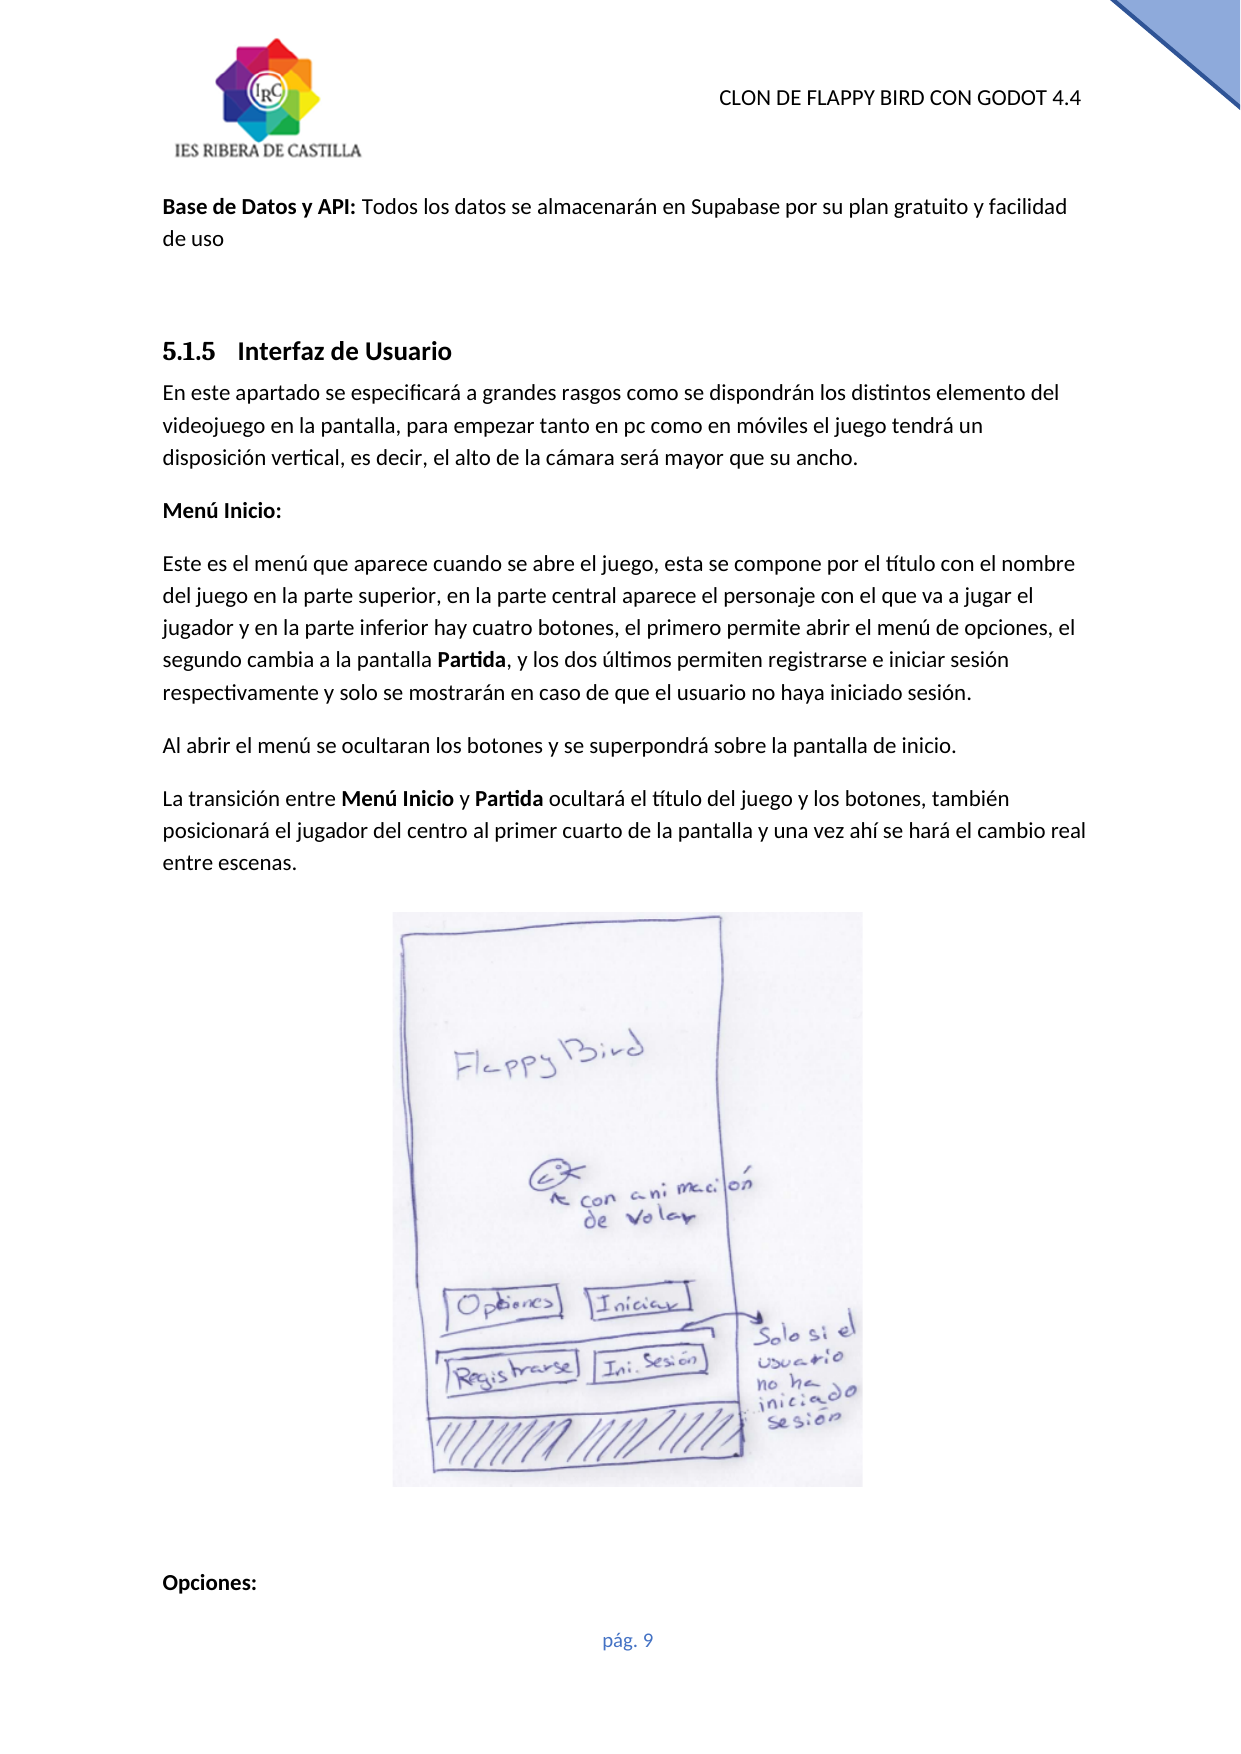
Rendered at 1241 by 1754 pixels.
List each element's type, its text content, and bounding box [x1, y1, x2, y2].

subtitle Interfaz de Usuario [162, 334, 1093, 367]
picture [173, 29, 366, 164]
text En este apartado se especificará a grandes rasgos como se dispondrán los distintos elemento del videojuego en la pantalla, para empezar tanto en pc como en móviles el juego tendrá un disposición vertical, es decir, el alto de la cámara será mayor que su ancho. [162, 378, 1093, 471]
text Opciones: [162, 1568, 1093, 1596]
text Menú Inicio: [162, 496, 1093, 524]
text Base de Datos y API: Todos los datos se almacenarán en Supabase por su plan gratuito y facilidad de uso [162, 192, 1093, 252]
text Este es el menú que aparece cuando se abre el juego, esta se compone por el título con el nombre del juego en la parte superior, en la parte central aparece el personaje con el que va a jugar el jugador y en la parte inferior hay cuatro botones, el primero permite abrir el menú de opciones, el segundo cambia a la pantalla Partida, y los dos últimos permiten registrarse e iniciar sesión respectivamente y solo se mostrarán en caso de que el usuario no haya iniciado sesión. [162, 549, 1093, 706]
picture [392, 912, 863, 1487]
text Al abrir el menú se ocultaran los botones y se superpondrá sobre la pantalla de inicio. [162, 731, 1093, 759]
text La transición entre Menú Inicio y Partida ocultará el título del juego y los botones, también posicionará el jugador del centro al primer cuarto de la pantalla y una vez ahí se hará el cambio real entre escenas. [162, 784, 1093, 876]
